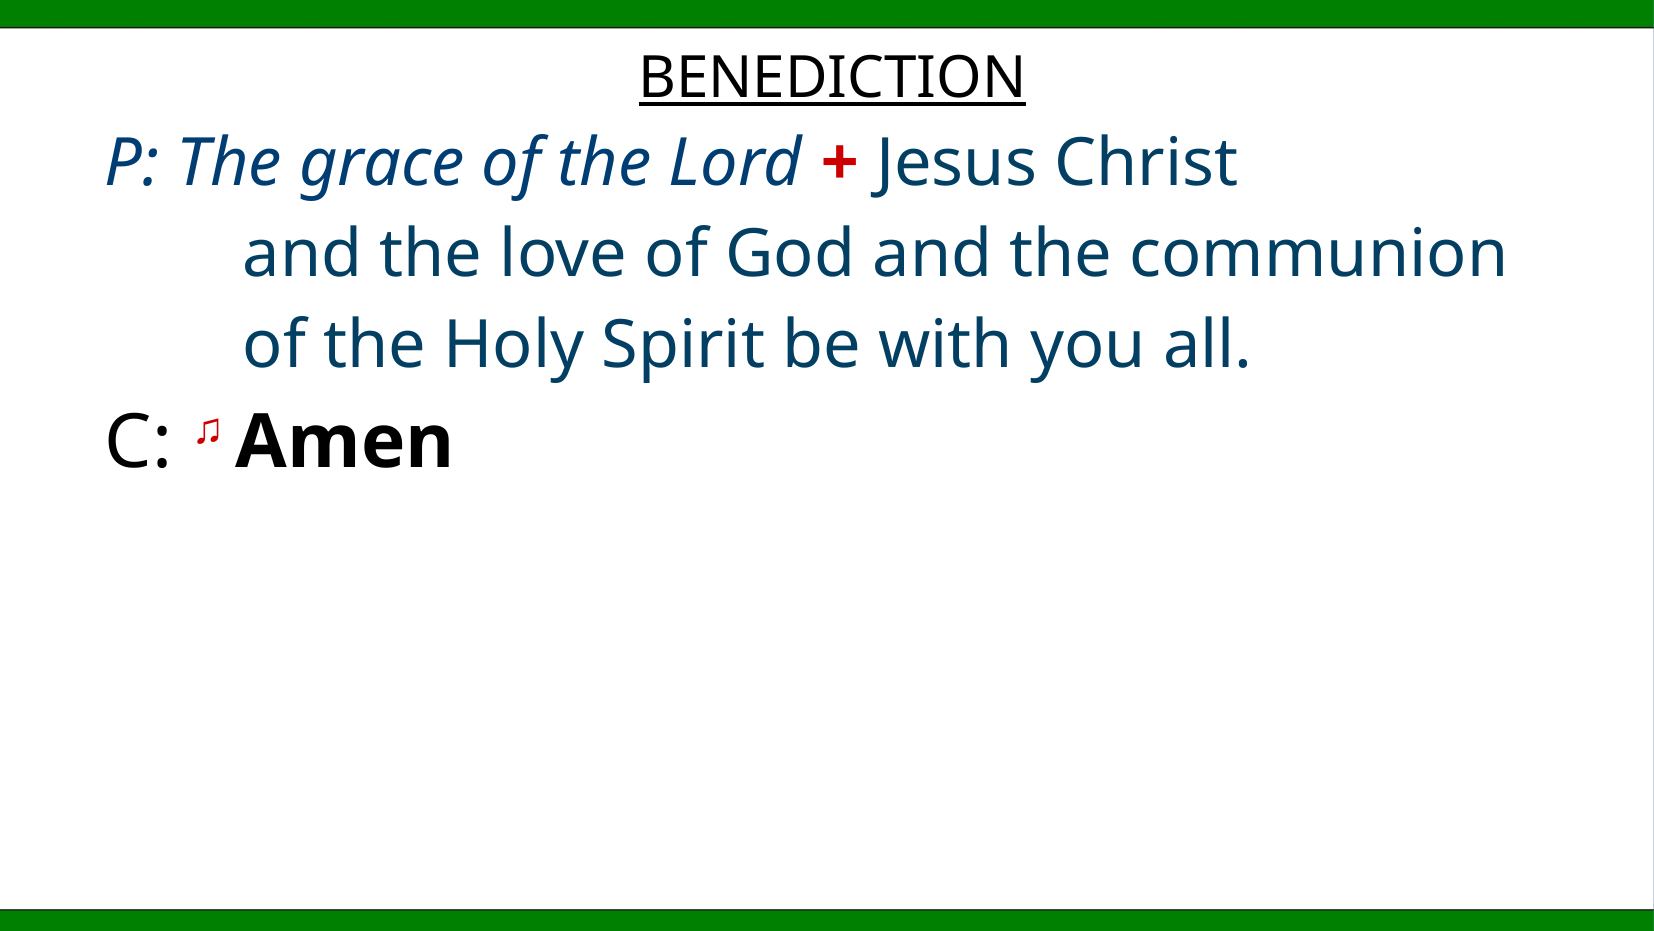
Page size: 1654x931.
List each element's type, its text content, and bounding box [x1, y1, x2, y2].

text_box BENEDICTION P: The grace of the Lord + Jesus Christ and the love of God and the communion of the Holy Spirit be with you all. C: ♫ Amen [90, 27, 1576, 496]
picture [0, 0, 1654, 931]
